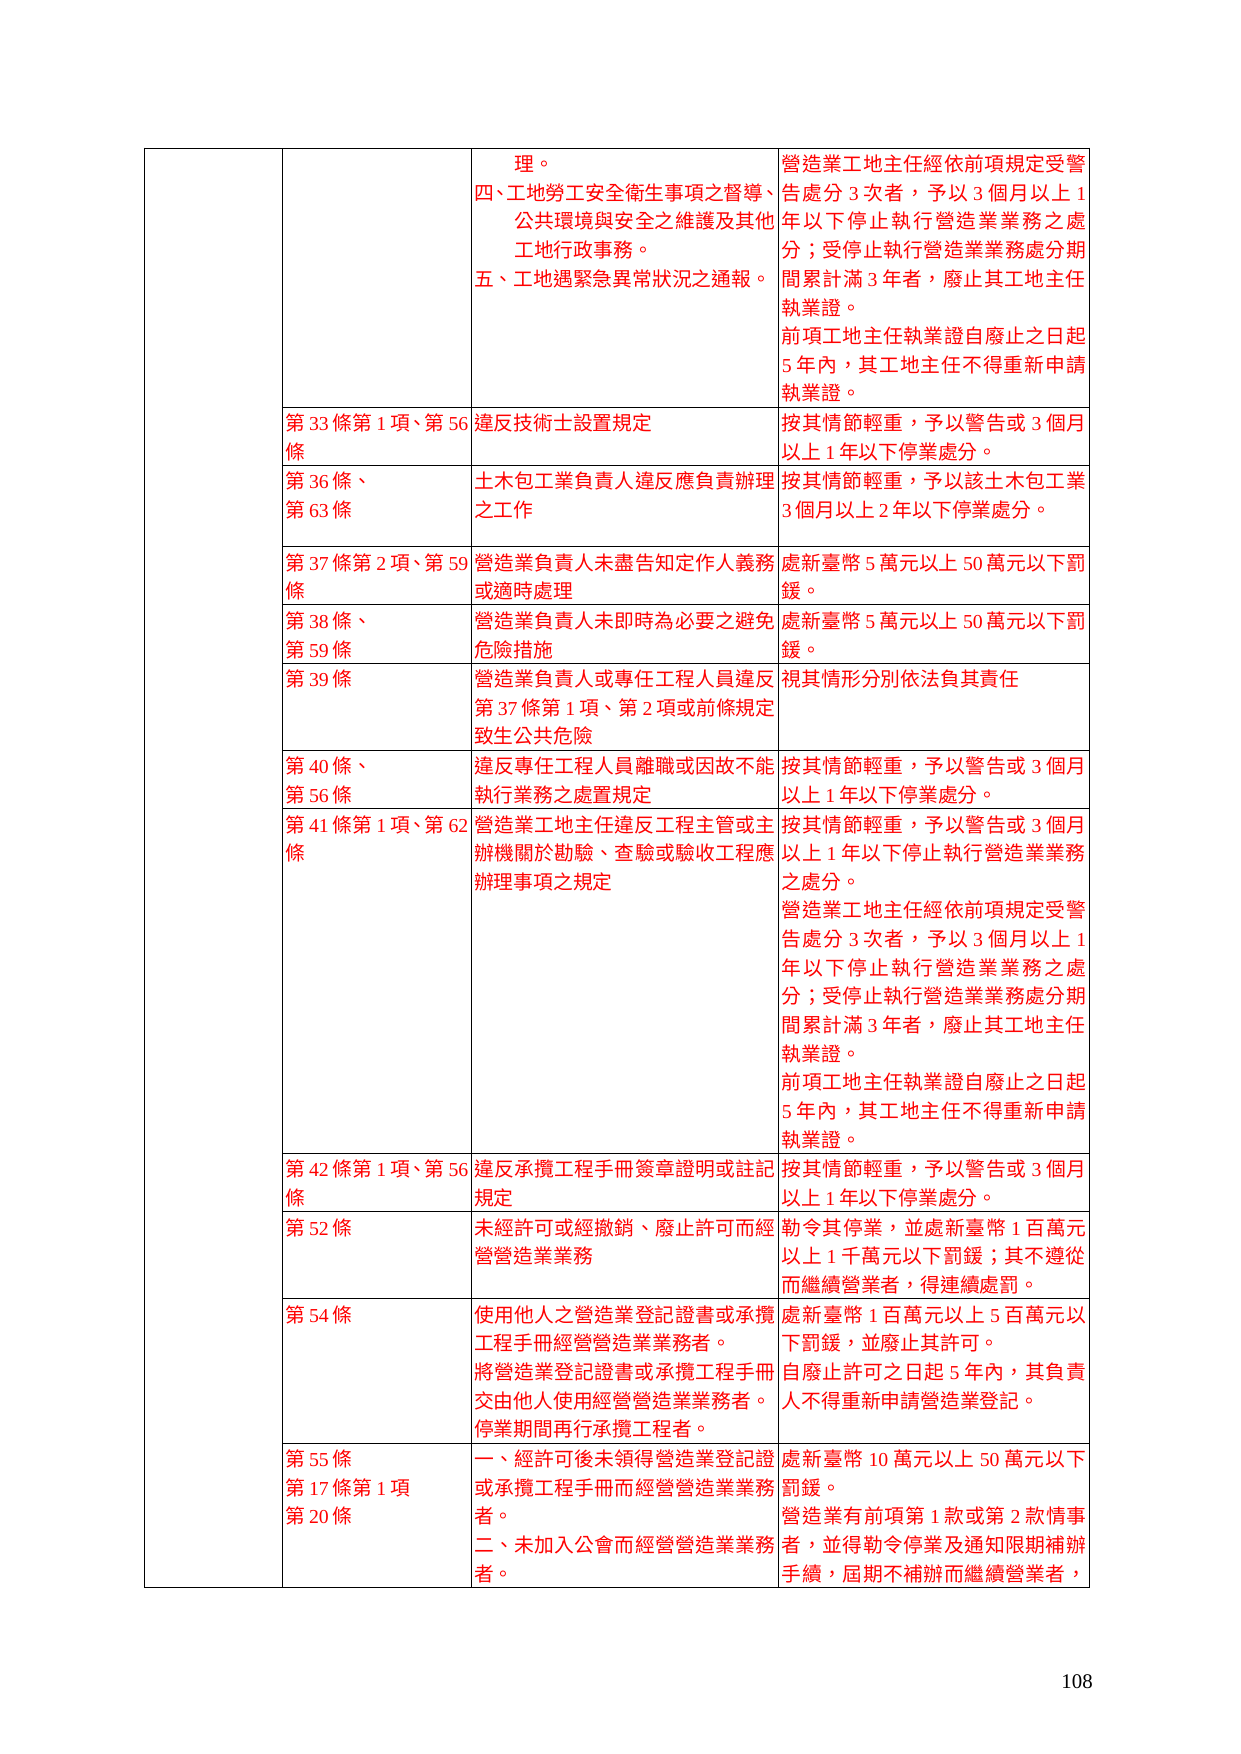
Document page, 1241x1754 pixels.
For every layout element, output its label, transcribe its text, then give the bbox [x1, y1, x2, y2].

table_cell 第55條 第17條第1項 第20條 [283, 1444, 471, 1587]
table_cell 第52條 [283, 1212, 471, 1298]
table_cell 理。 四、工地勞工安全衛生事項之督導、公共環境與安全之維護及其他工地行政事務。 五、工地遇緊急異常狀況之通報。 [472, 149, 778, 407]
table_cell 一、經許可後未領得營造業登記證或承攬工程手冊而經營營造業業務者。 二、未加入公會而經營營造業業務者。 [472, 1444, 778, 1587]
table_cell 第54條 [283, 1299, 471, 1442]
table_cell 違反專任工程人員離職或因故不能執行業務之處置規定 [472, 751, 778, 808]
table_cell [283, 149, 471, 407]
table_cell 營造業負責人未盡告知定作人義務或適時處理 [472, 547, 778, 604]
table_cell 未經許可或經撤銷、廢止許可而經營營造業業務 [472, 1212, 778, 1298]
table_cell 第33條第1項、第56條 [283, 408, 471, 465]
table_cell 按其情節輕重，予以警告或3個月以上1年以下停業處分。 [779, 408, 1089, 465]
table_cell 營造業負責人未即時為必要之避免危險措施 [472, 605, 778, 663]
table_cell 第37條第2項、第59條 [283, 547, 471, 604]
table_cell 第38條、 第59條 [283, 605, 471, 663]
table_cell 違反技術士設置規定 [472, 408, 778, 465]
table_cell 按其情節輕重，予以警告或3個月以上1年以下停業處分。 [779, 751, 1089, 808]
table_cell 按其情節輕重，予以該土木包工業3個月以上2年以下停業處分。 [779, 466, 1089, 546]
table_cell [145, 149, 282, 1587]
table_cell 按其情節輕重，予以警告或3個月以上1年以下停止執行營造業業務之處分。 營造業工地主任經依前項規定受警告處分3次者，予以3個月以上1年以下停止執行營造業業務之處分；受停止執行營造業業務處分期間累計滿3年者，廢止其工地主任執業證。 前項工地主任執業證自廢止之日起5年內，其工地主任不得重新申請執業證。 [779, 809, 1089, 1153]
table_cell 營造業工地主任經依前項規定受警告處分3次者，予以3個月以上1年以下停止執行營造業業務之處分；受停止執行營造業業務處分期間累計滿3年者，廢止其工地主任執業證。 前項工地主任執業證自廢止之日起5年內，其工地主任不得重新申請執業證。 [779, 149, 1089, 407]
table_cell 勒令其停業，並處新臺幣1百萬元以上1千萬元以下罰鍰；其不遵從而繼續營業者，得連續處罰。 [779, 1212, 1089, 1298]
table_cell 按其情節輕重，予以警告或3個月以上1年以下停業處分。 [779, 1154, 1089, 1211]
table_cell 使用他人之營造業登記證書或承攬工程手冊經營營造業業務者。 將營造業登記證書或承攬工程手冊交由他人使用經營營造業業務者。 停業期間再行承攬工程者。 [472, 1299, 778, 1442]
table_cell 處新臺幣1百萬元以上5百萬元以下罰鍰，並廢止其許可。 自廢止許可之日起5年內，其負責人不得重新申請營造業登記。 [779, 1299, 1089, 1442]
table_cell 處新臺幣10萬元以上50萬元以下罰鍰。 營造業有前項第1款或第2款情事者，並得勒令停業及通知限期補辦手續，屆期不補辦而繼續營業者， [779, 1444, 1089, 1587]
table_cell 第42條第1項、第56條 [283, 1154, 471, 1211]
table_cell 營造業工地主任違反工程主管或主辦機關於勘驗、查驗或驗收工程應辦理事項之規定 [472, 809, 778, 1153]
table_cell 處新臺幣5萬元以上50萬元以下罰鍰。 [779, 605, 1089, 663]
table_cell 違反承攬工程手冊簽章證明或註記規定 [472, 1154, 778, 1211]
table_cell 營造業負責人或專任工程人員違反第37條第1項、第2項或前條規定致生公共危險 [472, 664, 778, 750]
table_cell 處新臺幣5萬元以上50萬元以下罰鍰。 [779, 547, 1089, 604]
table_cell 視其情形分別依法負其責任 [779, 664, 1089, 750]
table_cell 土木包工業負責人違反應負責辦理之工作 [472, 466, 778, 546]
table_cell 第40條、 第56條 [283, 751, 471, 808]
table_cell 第41條第1項、第62條 [283, 809, 471, 1153]
table_cell 第36條、 第63條 [283, 466, 471, 546]
table_cell 第39條 [283, 664, 471, 750]
